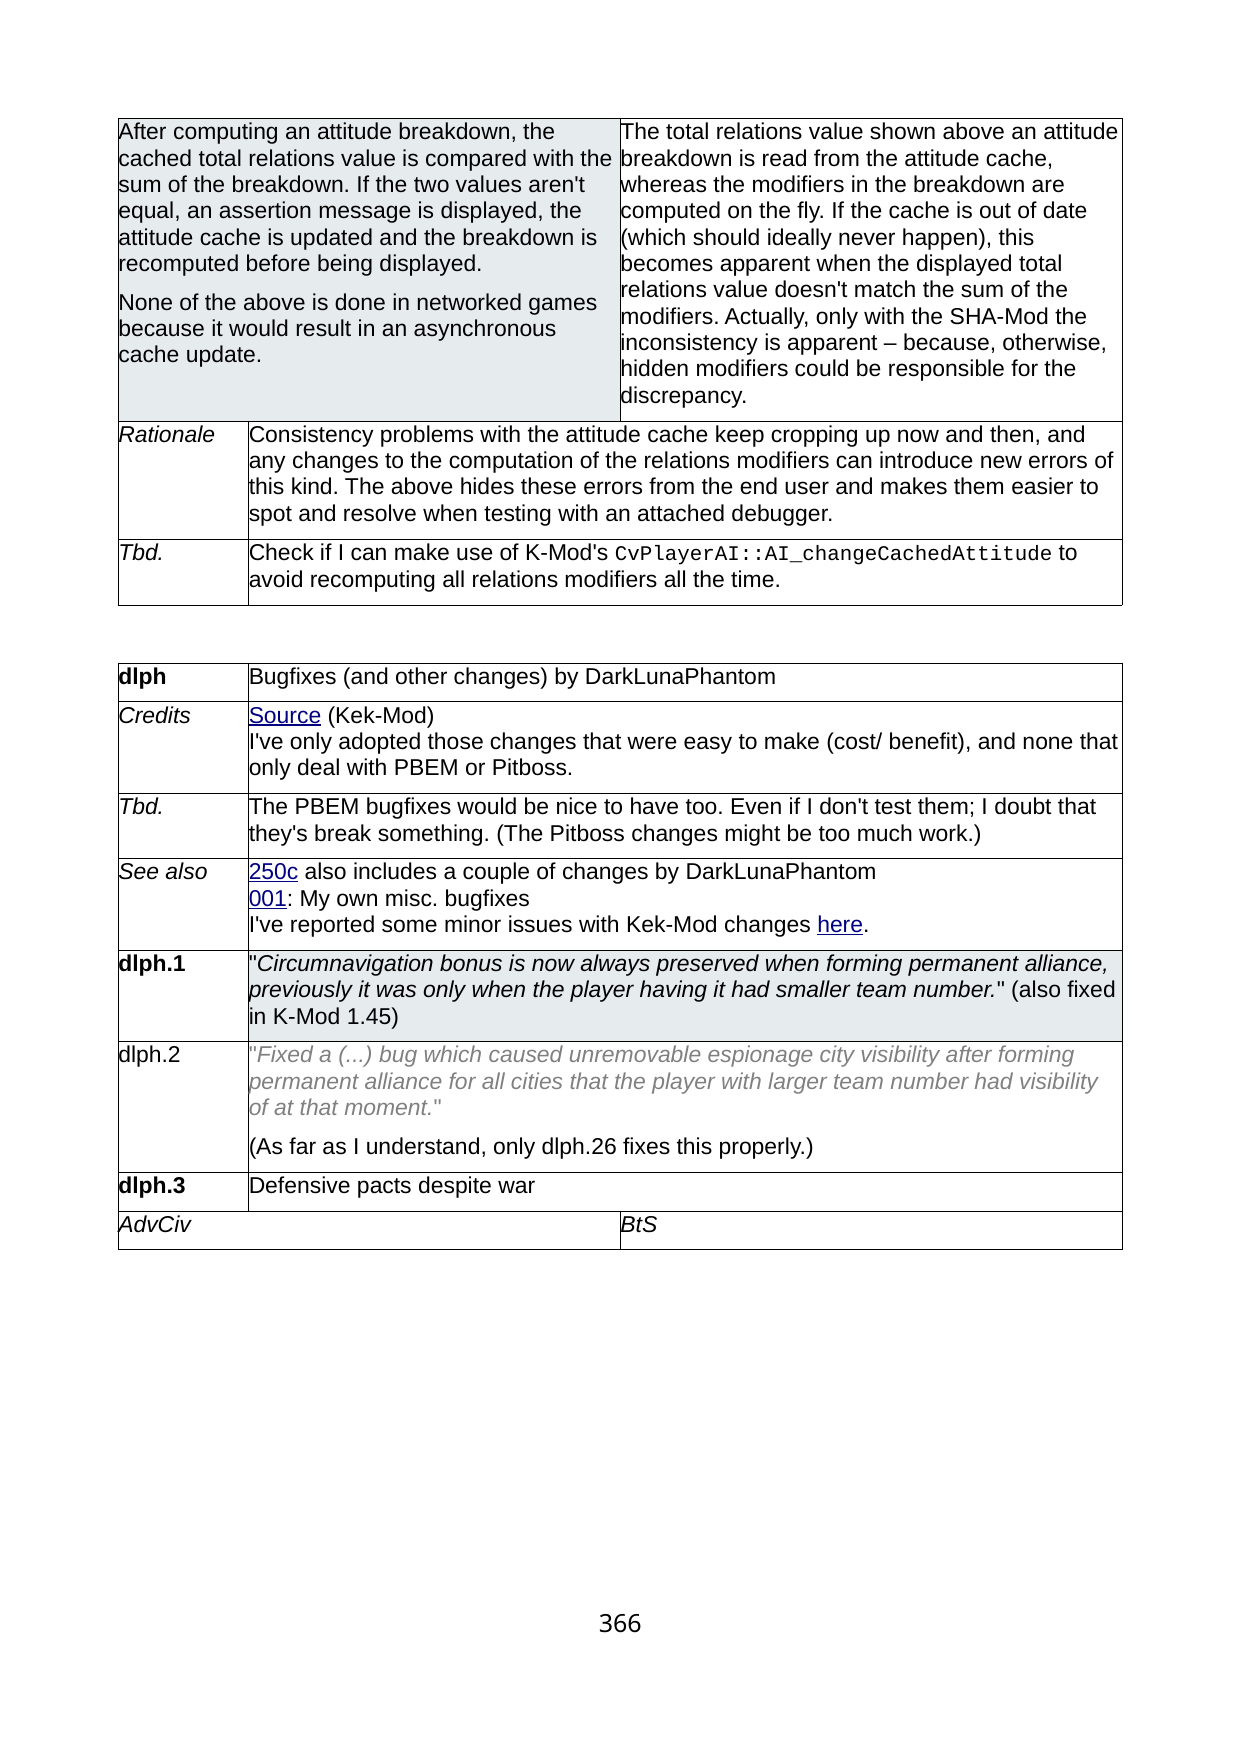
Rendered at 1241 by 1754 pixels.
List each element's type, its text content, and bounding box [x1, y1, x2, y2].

table_cell BtS [621, 1212, 1122, 1249]
table_cell Tbd. [119, 794, 248, 858]
table_cell After computing an attitude breakdown, the cached total relations value is compared with the sum of the breakdown. If the two values aren't equal, an assertion message is displayed, the attitude cache is updated and the breakdown is recomputed before being displayed. None of the above is done in networked games because it would result in an asynchronous cache update. [119, 119, 620, 421]
table_cell dlph.1 [119, 951, 248, 1041]
table_cell Defensive pacts despite war [249, 1173, 1122, 1211]
table_cell 250c also includes a couple of changes by DarkLunaPhantom 001: My own misc. bugfixes I've reported some minor issues with Kek-Mod changes here. [249, 859, 1122, 950]
table_cell The total relations value shown above an attitude breakdown is read from the attitude cache, whereas the modifiers in the breakdown are computed on the fly. If the cache is out of date (which should ideally never happen), this becomes apparent when the displayed total relations value doesn't match the sum of the modifiers. Actually, only with the SHA-Mod the inconsistency is apparent – because, otherwise, hidden modifiers could be responsible for the discrepancy. [621, 119, 1122, 421]
table_cell Rationale [119, 422, 248, 538]
table_header Bugfixes (and other changes) by DarkLunaPhantom [249, 664, 1122, 701]
table_cell See also [119, 859, 248, 950]
table_cell Source (Kek-Mod) I've only adopted those changes that were easy to make (cost/ benefit), and none that only deal with PBEM or Pitboss. [249, 702, 1122, 793]
table_cell AdvCiv [119, 1212, 620, 1249]
table_header dlph [119, 664, 248, 701]
table_cell Check if I can make use of K-Mod's CvPlayerAI::AI_changeCachedAttitude to avoid recomputing all relations modifiers all the time. [249, 540, 1122, 605]
table_cell Tbd. [119, 540, 248, 605]
table_cell "Circumnavigation bonus is now always preserved when forming permanent alliance, previously it was only when the player having it had smaller team number." (also fixed in K-Mod 1.45) [249, 951, 1122, 1041]
table_cell dlph.2 [119, 1042, 248, 1172]
table_cell The PBEM bugfixes would be nice to have too. Even if I don't test them; I doubt that they's break something. (The Pitboss changes might be too much work.) [249, 794, 1122, 858]
table_cell Credits [119, 702, 248, 793]
table_cell Consistency problems with the attitude cache keep cropping up now and then, and any changes to the computation of the relations modifiers can introduce new errors of this kind. The above hides these errors from the end user and makes them easier to spot and resolve when testing with an attached debugger. [249, 422, 1122, 538]
table_cell dlph.3 [119, 1173, 248, 1211]
table_cell "Fixed a (...) bug which caused unremovable espionage city visibility after forming permanent alliance for all cities that the player with larger team number had visibility of at that moment." (As far as I understand, only dlph.26 fixes this properly.) [249, 1042, 1122, 1172]
